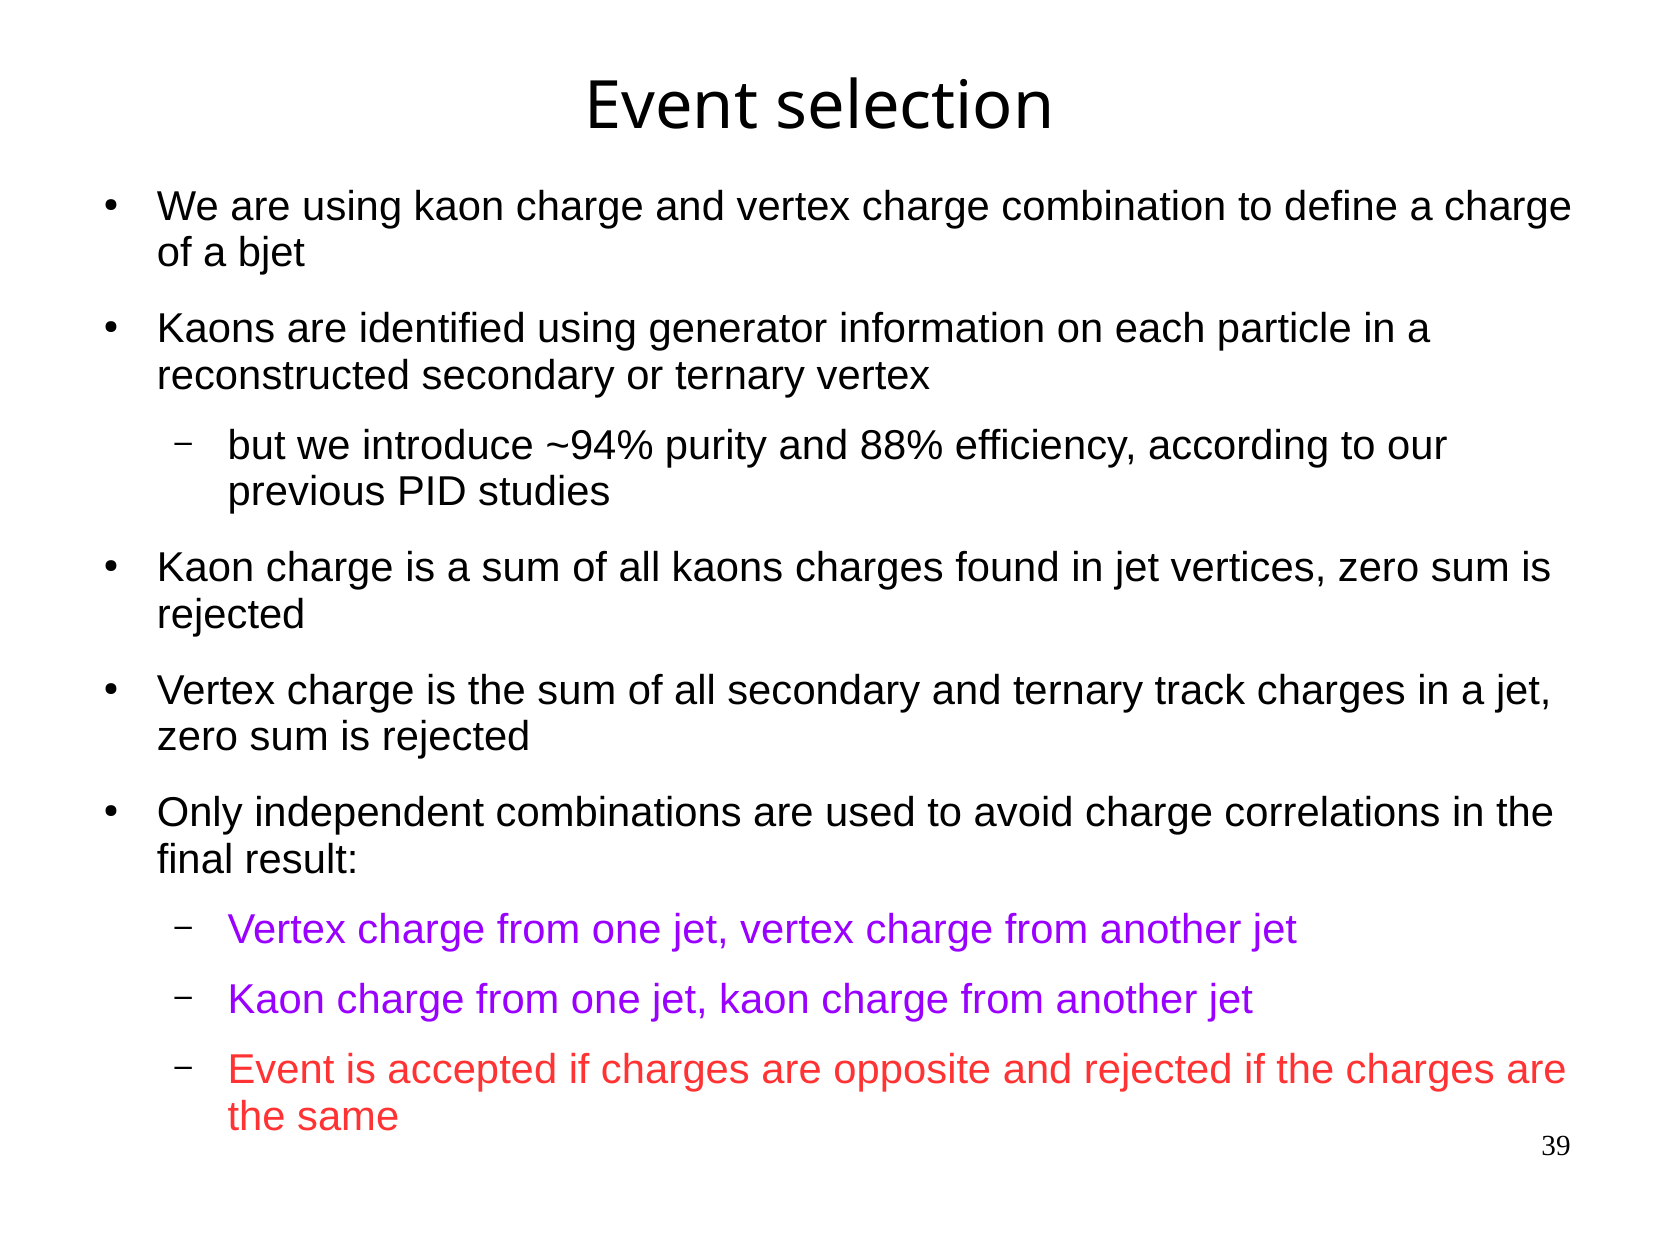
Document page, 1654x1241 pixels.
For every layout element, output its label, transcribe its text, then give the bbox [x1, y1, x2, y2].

list We are using kaon charge and vertex charge combination to define a charge of a bjet Kaons are identified using generator information on each particle in a reconstructed secondary or ternary vertex but we introduce ~94% purity and 88% efficiency, according to our previous PID studies Kaon charge is a sum of all kaons charges found in jet vertices, zero sum is rejected Vertex charge is the sum of all secondary and ternary track charges in a jet, zero sum is rejected Only independent combinations are used to avoid charge correlations in the final result: Vertex charge from one jet, vertex charge from another jet Kaon charge from one jet, kaon charge from another jet Event is accepted if charges are opposite and rejected if the charges are the same [85, 182, 1606, 1171]
title Event selection [85, 52, 1571, 153]
